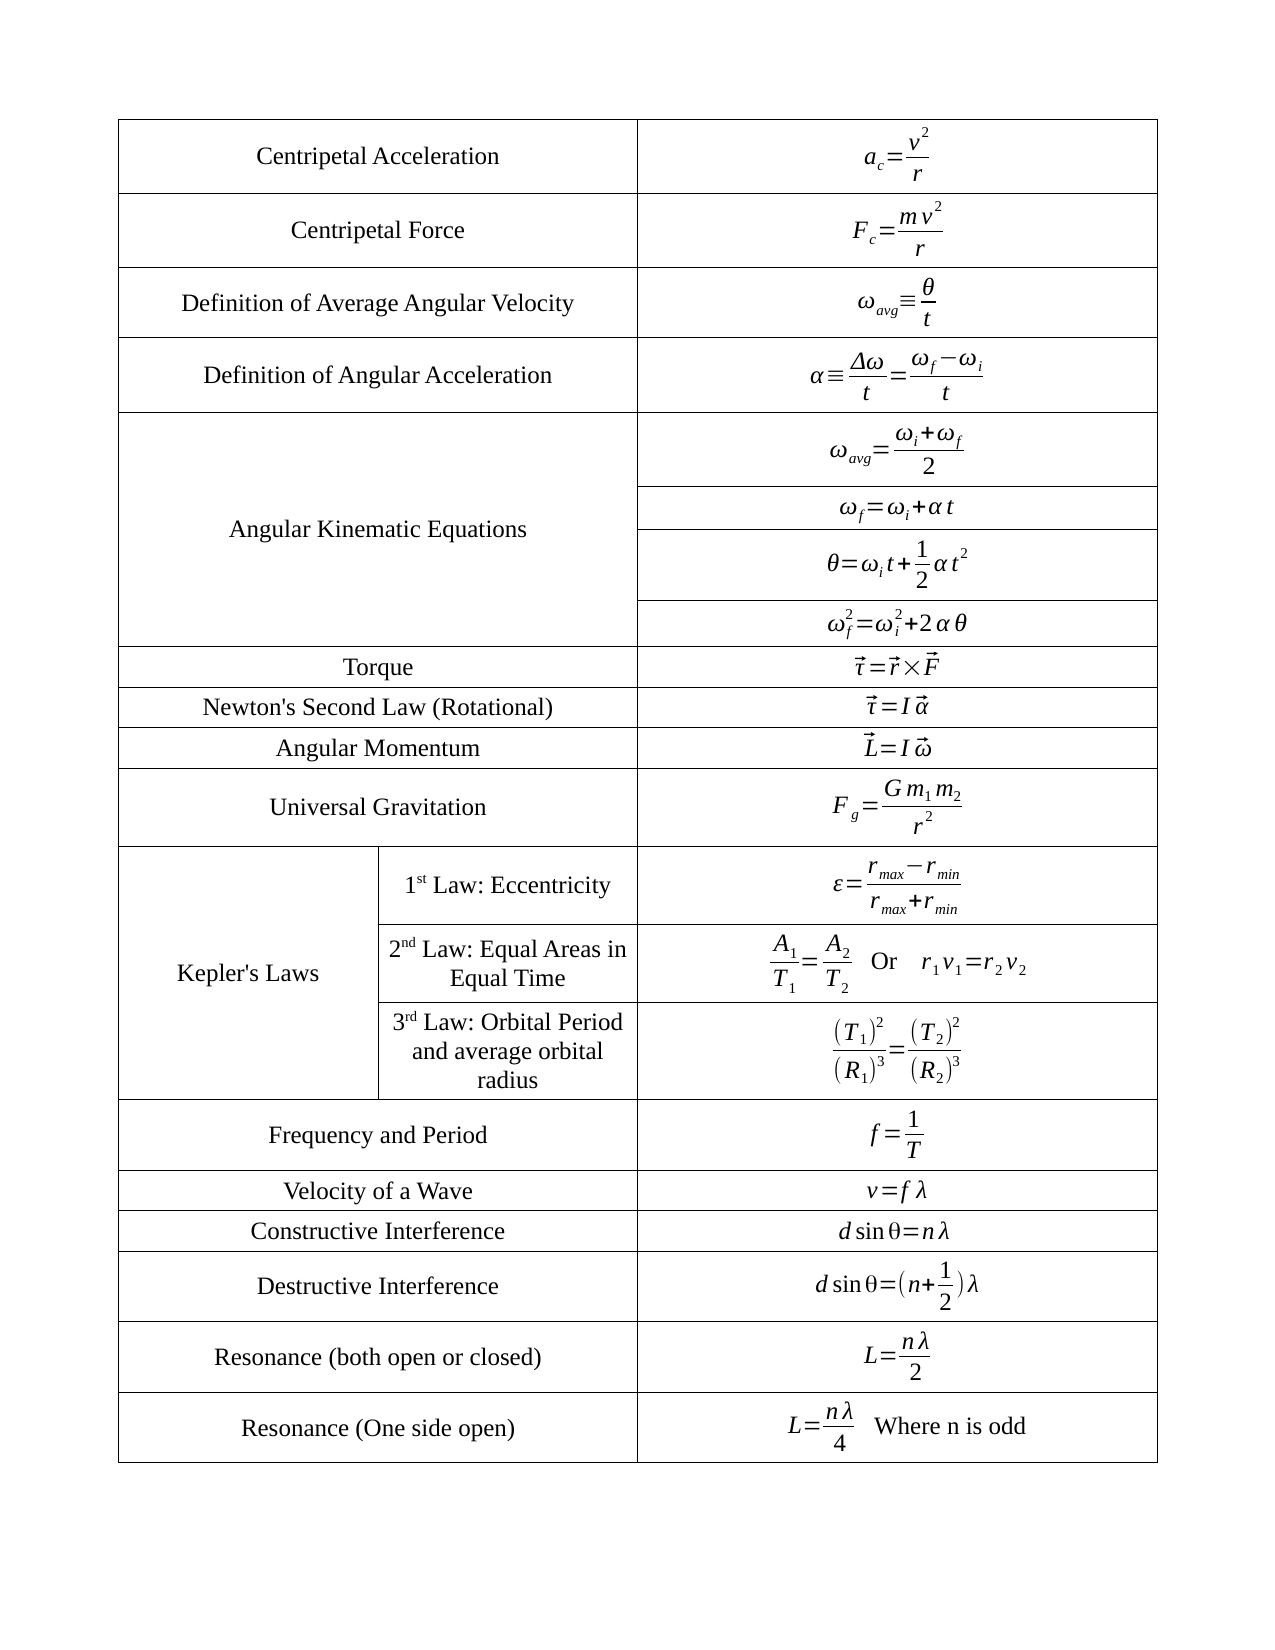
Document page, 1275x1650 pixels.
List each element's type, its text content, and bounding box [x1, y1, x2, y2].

table_cell [638, 1211, 1157, 1251]
table_cell Definition of Angular Acceleration [119, 338, 637, 412]
table_cell Torque [119, 647, 637, 687]
table_cell Kepler's Laws [119, 847, 378, 1099]
table_cell 3rd Law: Orbital Period and average orbital radius [379, 1003, 637, 1099]
table_cell 2nd Law: Equal Areas in Equal Time [379, 925, 637, 1002]
table_cell Angular Kinematic Equations [119, 413, 637, 646]
table_cell Or [638, 925, 1157, 1002]
table_cell [638, 487, 1157, 529]
table_cell [638, 268, 1157, 337]
table_cell [638, 601, 1157, 646]
table_cell Where n is odd [638, 1393, 1157, 1462]
table_cell [638, 1322, 1157, 1392]
table_cell Resonance (One side open) [119, 1393, 637, 1462]
table_cell Resonance (both open or closed) [119, 1322, 637, 1392]
table_cell [638, 728, 1157, 768]
table_cell Destructive Interference [119, 1252, 637, 1321]
table_cell [638, 1003, 1157, 1099]
table_cell [638, 530, 1157, 599]
table_cell [638, 847, 1157, 923]
table_cell [638, 194, 1157, 267]
table_cell 1st Law: Eccentricity [379, 847, 637, 923]
table_cell Newton's Second Law (Rotational) [119, 688, 637, 727]
table_cell [638, 413, 1157, 486]
table_cell [638, 338, 1157, 412]
table_cell Frequency and Period [119, 1100, 637, 1170]
table_cell Angular Momentum [119, 728, 637, 768]
table_cell Centripetal Force [119, 194, 637, 267]
table_cell [638, 647, 1157, 687]
table_cell [638, 1252, 1157, 1321]
table_cell Definition of Average Angular Velocity [119, 268, 637, 337]
table_cell Velocity of a Wave [119, 1171, 637, 1210]
table_cell Constructive Interference [119, 1211, 637, 1251]
table_cell Centripetal Acceleration [119, 120, 637, 193]
table_cell Universal Gravitation [119, 769, 637, 846]
table_cell [638, 120, 1157, 193]
table_cell [638, 1100, 1157, 1170]
table_cell [638, 769, 1157, 846]
table_cell [638, 688, 1157, 727]
table_cell [638, 1171, 1157, 1210]
